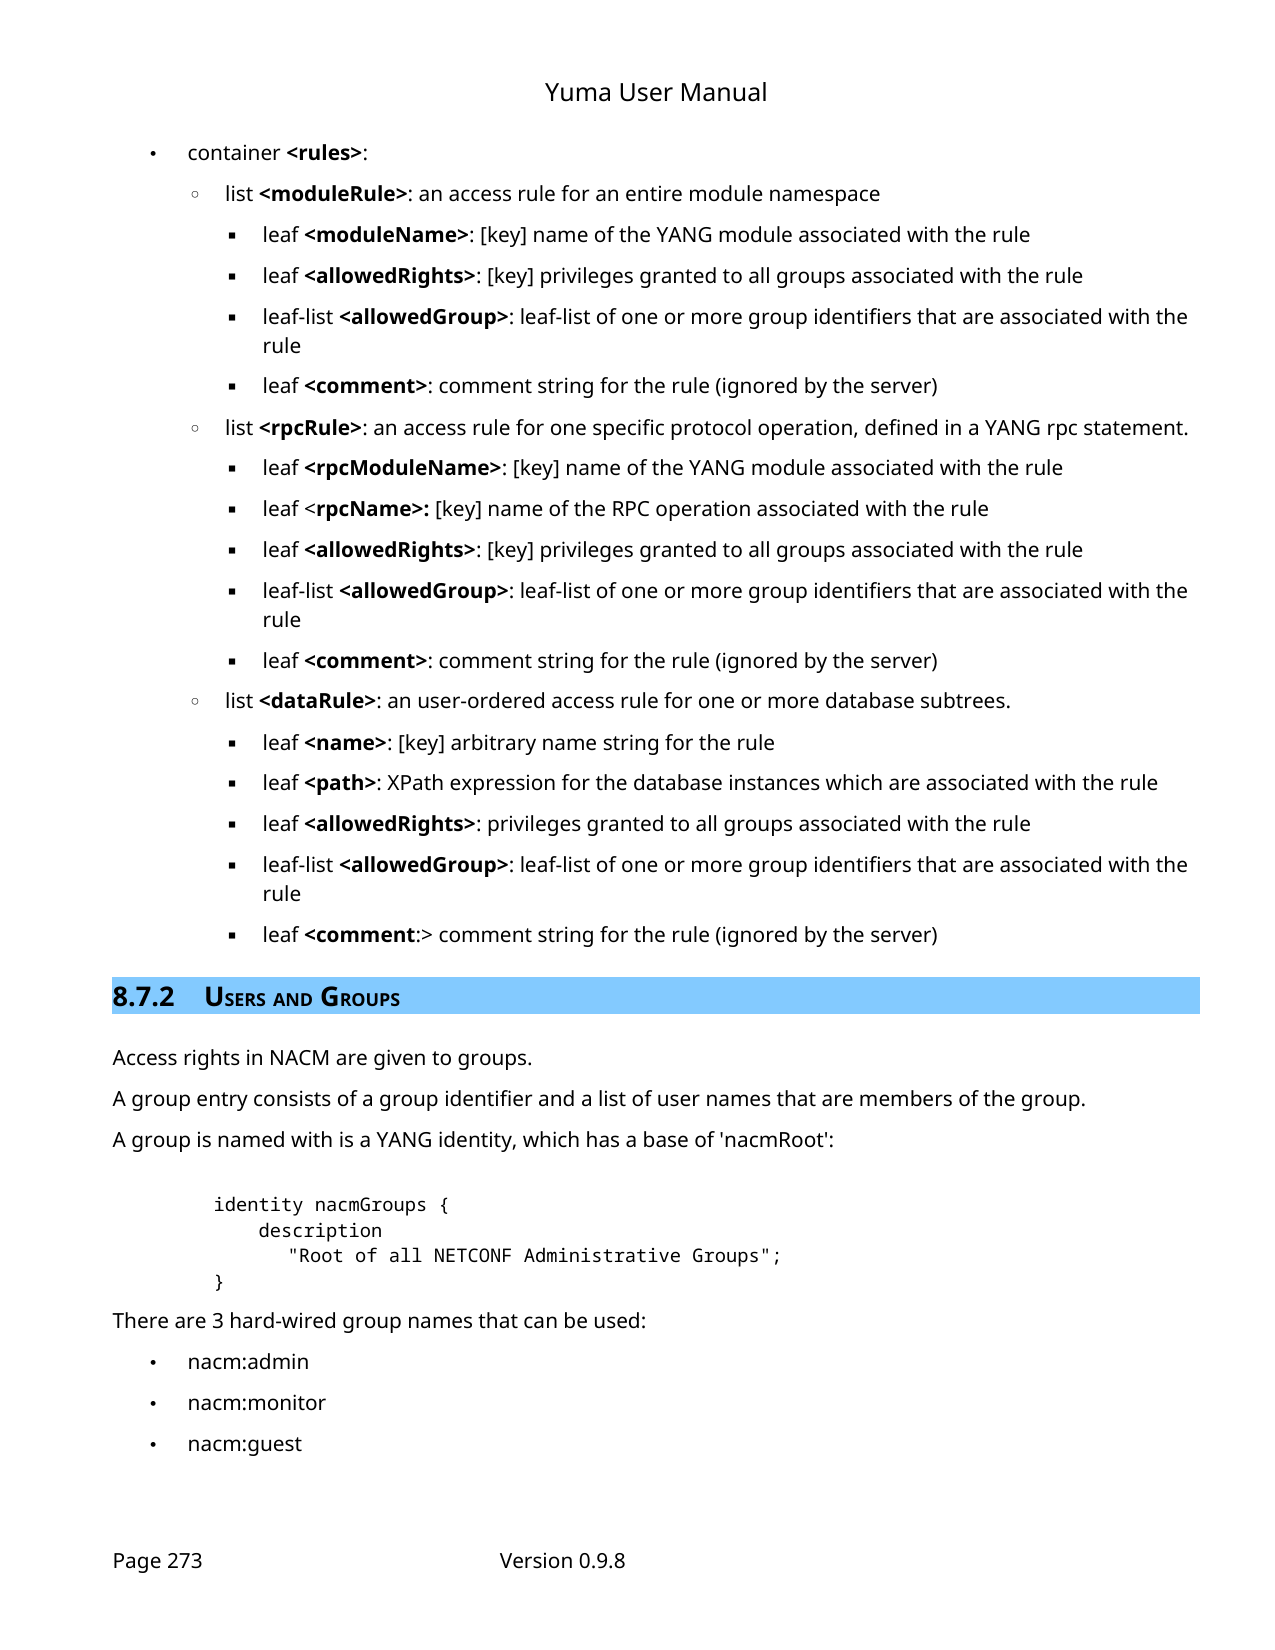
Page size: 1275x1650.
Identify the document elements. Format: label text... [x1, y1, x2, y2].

list list <rpcRule>: an access rule for one specific protocol operation, defined in a YANG rpc statement. [187, 413, 1200, 441]
list nacm:monitor [150, 1388, 1200, 1416]
list leaf <rpcModuleName>: [key] name of the YANG module associated with the rule [225, 453, 1200, 482]
list list <moduleRule>: an access rule for an entire module namespace [187, 179, 1200, 208]
list list <dataRule>: an user-ordered access rule for one or more database subtrees. [187, 687, 1200, 715]
list leaf <allowedRights>: privileges granted to all groups associated with the rule [225, 809, 1200, 838]
text There are 3 hard-wired group names that can be used: [112, 1306, 1200, 1334]
list leaf <allowedRights>: [key] privileges granted to all groups associated with the rule [225, 261, 1200, 290]
list leaf <name>: [key] arbitrary name string for the rule [225, 728, 1200, 756]
text identity nacmGroups { description "Root of all NETCONF Administrative Groups"; } [139, 1166, 1200, 1294]
list nacm:admin [150, 1347, 1200, 1375]
list leaf <allowedRights>: [key] privileges granted to all groups associated with the rule [225, 535, 1200, 564]
list leaf <path>: XPath expression for the database instances which are associated with the rule [225, 768, 1200, 797]
text A group is named with is a YANG identity, which has a base of 'nacmRoot': [112, 1125, 1200, 1154]
text Access rights in NACM are given to groups. [112, 1043, 1200, 1072]
subtitle Users and Groups [112, 977, 1200, 1014]
list nacm:guest [150, 1429, 1200, 1457]
list leaf-list <allowedGroup>: leaf-list of one or more group identifiers that are associated with the rule [225, 302, 1200, 359]
list leaf <comment:> comment string for the rule (ignored by the server) [225, 920, 1200, 948]
list container <rules>: [150, 138, 1200, 167]
text A group entry consists of a group identifier and a list of user names that are members of the group. [112, 1084, 1200, 1113]
list leaf-list <allowedGroup>: leaf-list of one or more group identifiers that are associated with the rule [225, 850, 1200, 907]
list leaf <moduleName>: [key] name of the YANG module associated with the rule [225, 220, 1200, 249]
list leaf-list <allowedGroup>: leaf-list of one or more group identifiers that are associated with the rule [225, 576, 1200, 633]
list leaf <comment>: comment string for the rule (ignored by the server) [225, 646, 1200, 674]
list leaf <rpcName>: [key] name of the RPC operation associated with the rule [225, 494, 1200, 523]
list leaf <comment>: comment string for the rule (ignored by the server) [225, 372, 1200, 400]
